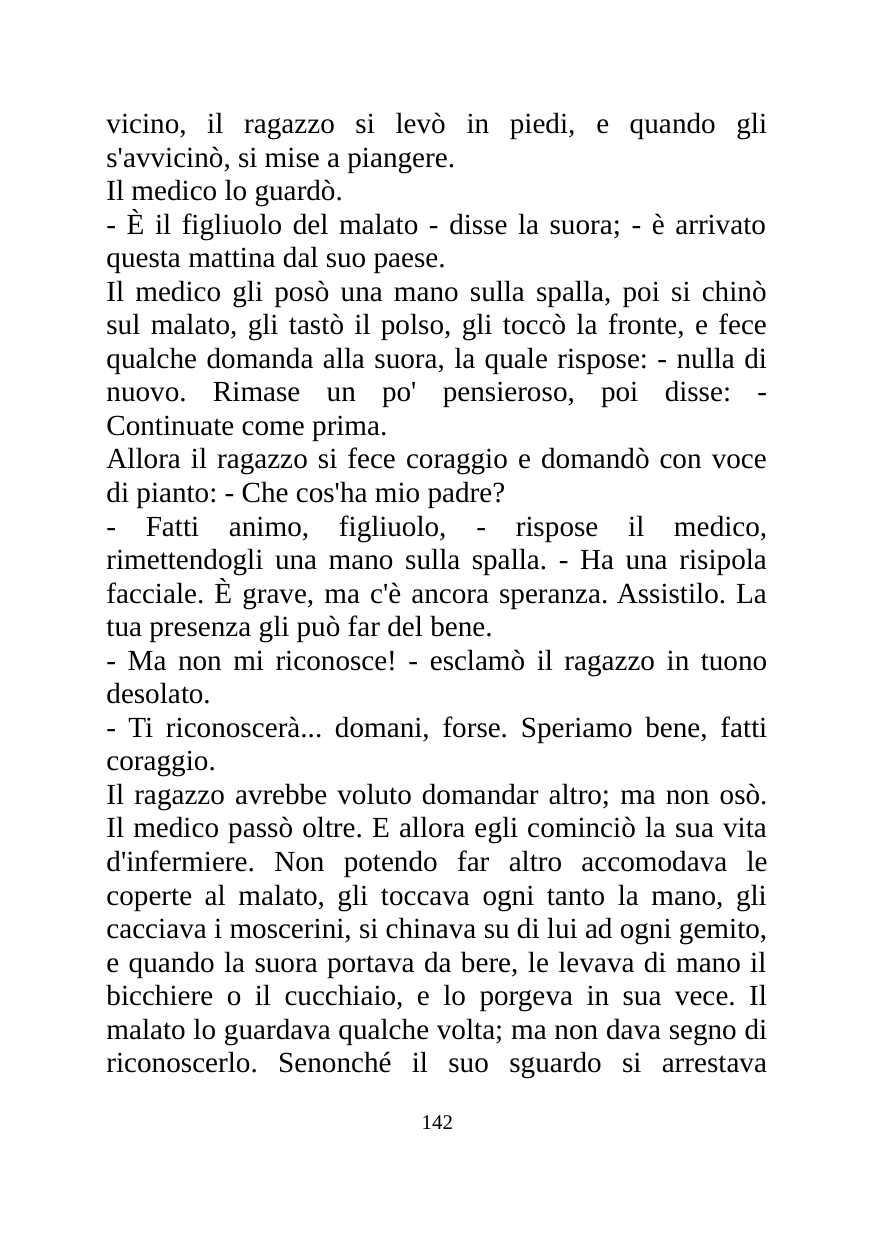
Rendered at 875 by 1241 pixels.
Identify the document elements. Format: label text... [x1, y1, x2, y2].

text vicino, il ragazzo si levò in piedi, e quando gli s'avvicinò, si mise a piangere. [106, 106, 768, 173]
text - Ma non mi riconosce! - esclamò il ragazzo in tuono desolato. [106, 643, 768, 710]
text - Fatti animo, figliuolo, - rispose il medico, rimettendogli una mano sulla spalla. - Ha una risipola facciale. È grave, ma c'è ancora speranza. Assistilo. La tua presenza gli può far del bene. [106, 509, 768, 643]
text Il medico gli posò una mano sulla spalla, poi si chinò sul malato, gli tastò il polso, gli toccò la fronte, e fece qualche domanda alla suora, la quale rispose: - nulla di nuovo. Rimase un po' pensieroso, poi disse: - Continuate come prima. [106, 274, 768, 442]
text Il ragazzo avrebbe voluto domandar altro; ma non osò. Il medico passò oltre. E allora egli cominciò la sua vita d'infermiere. Non potendo far altro accomodava le coperte al malato, gli toccava ogni tanto la mano, gli cacciava i moscerini, si chinava su di lui ad ogni gemito, e quando la suora portava da bere, le levava di mano il bicchiere o il cucchiaio, e lo porgeva in sua vece. Il malato lo guardava qualche volta; ma non dava segno di riconoscerlo. Senonché il suo sguardo si arrestava [106, 777, 768, 1079]
text - È il figliuolo del malato - disse la suora; - è arrivato questa mattina dal suo paese. [106, 207, 768, 274]
text Il medico lo guardò. [106, 173, 768, 207]
text Allora il ragazzo si fece coraggio e domandò con voce di pianto: - Che cos'ha mio padre? [106, 442, 768, 509]
text - Ti riconoscerà... domani, forse. Speriamo bene, fatti coraggio. [106, 710, 768, 777]
